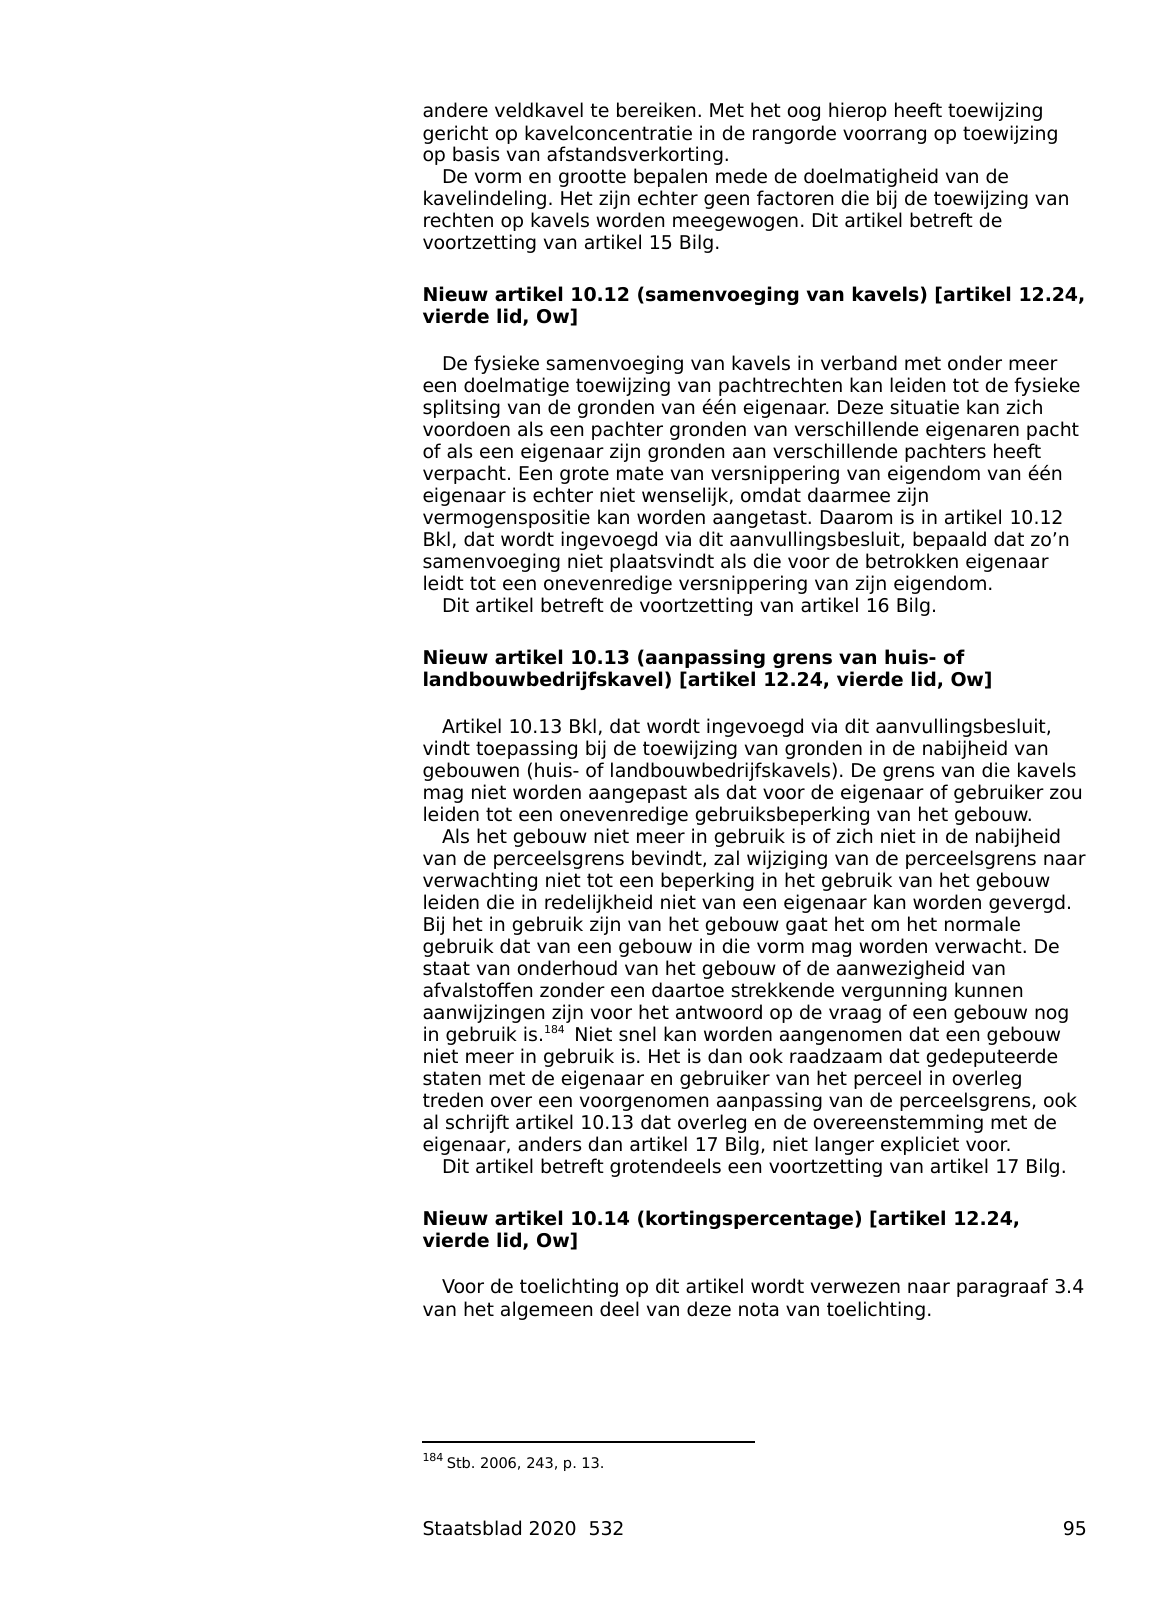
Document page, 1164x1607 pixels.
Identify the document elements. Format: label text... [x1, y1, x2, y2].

text Stb. 2006, 243, p. 13. [422, 1451, 1087, 1473]
subtitle Nieuw artikel 10.14 (kortingspercentage) [artikel 12.24, vierde lid, Ow] [422, 1207, 1087, 1251]
text Als het gebouw niet meer in gebruik is of zich niet in de nabijheid van de perceelsgrens bevindt, zal wijziging van de perceelsgrens naar verwachting niet tot een beperking in het gebruik van het gebouw leiden die in redelijkheid niet van een eigenaar kan worden gevergd. Bij het in gebruik zijn van het gebouw gaat het om het normale gebruik dat van een gebouw in die vorm mag worden verwacht. De staat van onderhoud van het gebouw of de aanwezigheid van afvalstoffen zonder een daartoe strekkende vergunning kunnen aanwijzingen zijn voor het antwoord op de vraag of een gebouw nog in gebruik is. Niet snel kan worden aangenomen dat een gebouw niet meer in gebruik is. Het is dan ook raadzaam dat gedeputeerde staten met de eigenaar en gebruiker van het perceel in overleg treden over een voorgenomen aanpassing van de perceelsgrens, ook al schrijft artikel 10.13 dat overleg en de overeenstemming met de eigenaar, anders dan artikel 17 Bilg, niet langer expliciet voor. [422, 826, 1087, 1156]
subtitle Nieuw artikel 10.13 (aanpassing grens van huis- of landbouwbedrijfskavel) [artikel 12.24, vierde lid, Ow] [422, 647, 1087, 691]
text Artikel 10.13 Bkl, dat wordt ingevoegd via dit aanvullingsbesluit, vindt toepassing bij de toewijzing van gronden in de nabijheid van gebouwen (huis- of landbouwbedrijfskavels). De grens van die kavels mag niet worden aangepast als dat voor de eigenaar of gebruiker zou leiden tot een onevenredige gebruiksbeperking van het gebouw. [422, 716, 1087, 826]
text Dit artikel betreft de voortzetting van artikel 16 Bilg. [422, 595, 1087, 617]
text andere veldkavel te bereiken. Met het oog hierop heeft toewijzing gericht op kavelconcentratie in de rangorde voorrang op toewijzing op basis van afstandsverkorting. [422, 100, 1087, 166]
text Dit artikel betreft grotendeels een voortzetting van artikel 17 Bilg. [422, 1156, 1087, 1177]
text De fysieke samenvoeging van kavels in verband met onder meer een doelmatige toewijzing van pachtrechten kan leiden tot de fysieke splitsing van de gronden van één eigenaar. Deze situatie kan zich voordoen als een pachter gronden van verschillende eigenaren pacht of als een eigenaar zijn gronden aan verschillende pachters heeft verpacht. Een grote mate van versnippering van eigendom van één eigenaar is echter niet wenselijk, omdat daarmee zijn vermogenspositie kan worden aangetast. Daarom is in artikel 10.12 Bkl, dat wordt ingevoegd via dit aanvullingsbesluit, bepaald dat zo’n samenvoeging niet plaatsvindt als die voor de betrokken eigenaar leidt tot een onevenredige versnippering van zijn eigendom. [422, 353, 1087, 595]
text Voor de toelichting op dit artikel wordt verwezen naar paragraaf 3.4 van het algemeen deel van deze nota van toelichting. [422, 1276, 1087, 1320]
text De vorm en grootte bepalen mede de doelmatigheid van de kavelindeling. Het zijn echter geen factoren die bij de toewijzing van rechten op kavels worden meegewogen. Dit artikel betreft de voortzetting van artikel 15 Bilg. [422, 166, 1087, 254]
subtitle Nieuw artikel 10.12 (samenvoeging van kavels) [artikel 12.24, vierde lid, Ow] [422, 284, 1087, 328]
